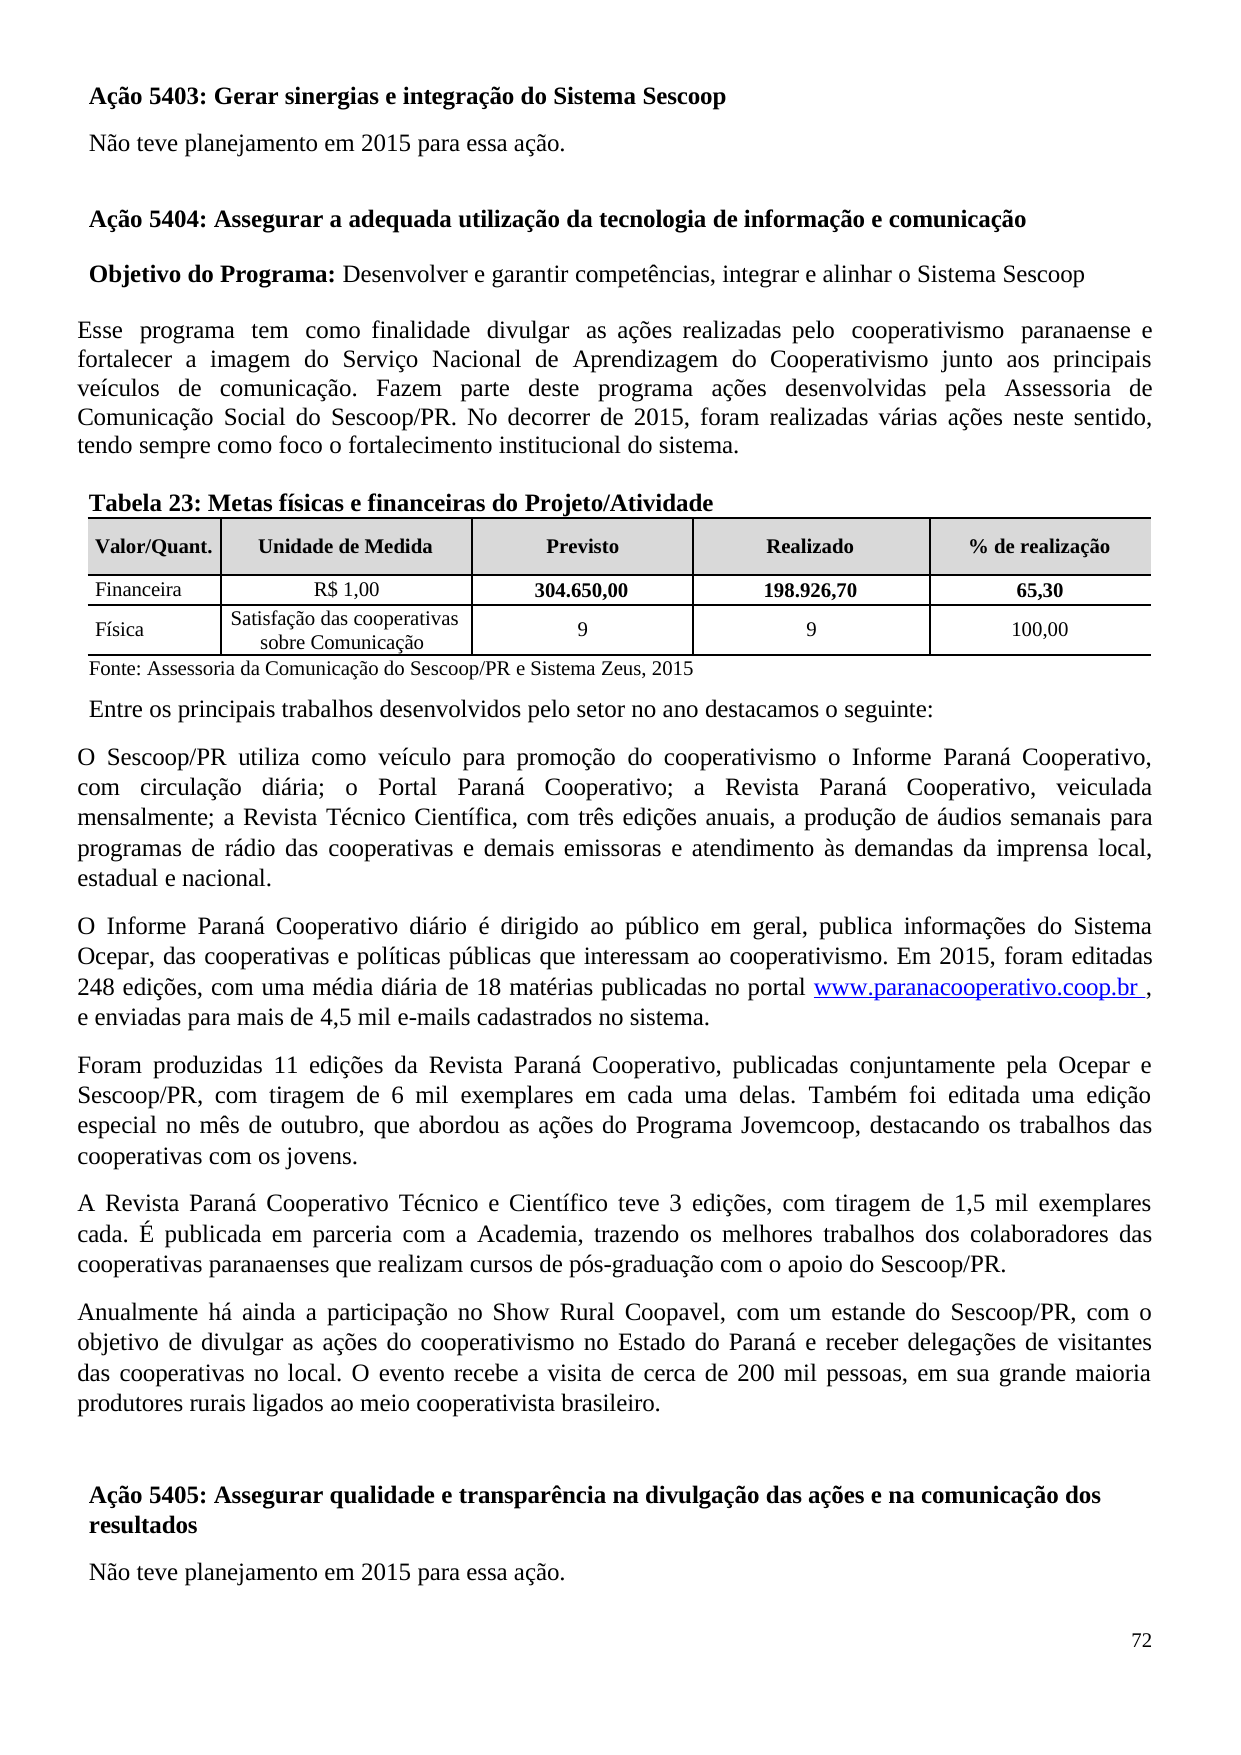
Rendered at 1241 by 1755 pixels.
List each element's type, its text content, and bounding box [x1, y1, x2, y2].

text Ação 5405: Assegurar qualidade e transparência na divulgação das ações e na comunicação dos resultados [89, 1480, 1152, 1539]
text Anualmente há ainda a participação no Show Rural Coopavel, com um estande do Sescoop/PR, com o objetivo de divulgar as ações do cooperativismo no Estado do Paraná e receber delegações de visitantes das cooperativas no local. O evento recebe a visita de cerca de 200 mil pessoas, em sua grande maioria produtores rurais ligados ao meio cooperativista brasileiro. [77, 1297, 1152, 1417]
text Ação 5404: Assegurar a adequada utilização da tecnologia de informação e comunicação Objetivo do Programa: Desenvolver e garantir competências, integrar e alinhar o Sistema Sescoop [89, 204, 1105, 288]
text Ação 5403: Gerar sinergias e integração do Sistema Sescoop [89, 81, 1163, 109]
table_cell 9 [473, 606, 692, 654]
text O Sescoop/PR utiliza como veículo para promoção do cooperativismo o Informe Paraná Cooperativo, com circulação diária; o Portal Paraná Cooperativo; a Revista Paraná Cooperativo, veiculada mensalmente; a Revista Técnico Científica, com três edições anuais, a produção de áudios semanais para programas de rádio das cooperativas e demais emissoras e atendimento às demandas da imprensa local, estadual e nacional. [77, 742, 1153, 892]
table_cell Satisfação das cooperativas sobre Comunicação [222, 606, 471, 654]
table_header Valor/Quant. [88, 519, 220, 574]
table_cell Financeira [88, 576, 220, 604]
table_cell Física [88, 606, 220, 654]
table_cell 304.650,00 [473, 576, 692, 604]
table_cell 9 [694, 606, 929, 654]
table_cell 198.926,70 [694, 576, 929, 604]
text Fonte: Assessoria da Comunicação do Sescoop/PR e Sistema Zeus, 2015 [89, 656, 1163, 679]
text O Informe Paraná Cooperativo diário é dirigido ao público em geral, publica informações do Sistema Ocepar, das cooperativas e políticas públicas que interessam ao cooperativismo. Em 2015, foram editadas 248 edições, com uma média diária de 18 matérias publicadas no portal www.paranacooperativo.coop.br , e enviadas para mais de 4,5 mil e-mails cadastrados no sistema. [77, 911, 1153, 1031]
subtitle Tabela 23: Metas físicas e financeiras do Projeto/Atividade [89, 488, 1163, 517]
table_header Unidade de Medida [222, 519, 471, 574]
table_header % de realização [931, 519, 1151, 574]
text Esse programa tem como finalidade divulgar as ações realizadas pelo cooperativismo paranaense e fortalecer a imagem do Serviço Nacional de Aprendizagem do Cooperativismo junto aos principais veículos de comunicação. Fazem parte deste programa ações desenvolvidas pela Assessoria de Comunicação Social do Sescoop/PR. No decorrer de 2015, foram realizadas várias ações neste sentido, tendo sempre como foco o fortalecimento institucional do sistema. [77, 315, 1152, 459]
table_cell 100,00 [931, 606, 1151, 654]
text Não teve planejamento em 2015 para essa ação. [89, 1557, 1163, 1586]
table_header Realizado [694, 519, 929, 574]
text Entre os principais trabalhos desenvolvidos pelo setor no ano destacamos o seguinte: [89, 694, 1163, 723]
text A Revista Paraná Cooperativo Técnico e Científico teve 3 edições, com tiragem de 1,5 mil exemplares cada. É publicada em parceria com a Academia, trazendo os melhores trabalhos dos colaboradores das cooperativas paranaenses que realizam cursos de pós-graduação com o apoio do Sescoop/PR. [77, 1188, 1152, 1278]
text Não teve planejamento em 2015 para essa ação. [89, 128, 1163, 157]
table_cell R$ 1,00 [222, 576, 471, 604]
table_cell 65,30 [931, 576, 1151, 604]
text Foram produzidas 11 edições da Revista Paraná Cooperativo, publicadas conjuntamente pela Ocepar e Sescoop/PR, com tiragem de 6 mil exemplares em cada uma delas. Também foi editada uma edição especial no mês de outubro, que abordou as ações do Programa Jovemcoop, destacando os trabalhos das cooperativas com os jovens. [77, 1050, 1152, 1170]
table_header Previsto [473, 519, 692, 574]
